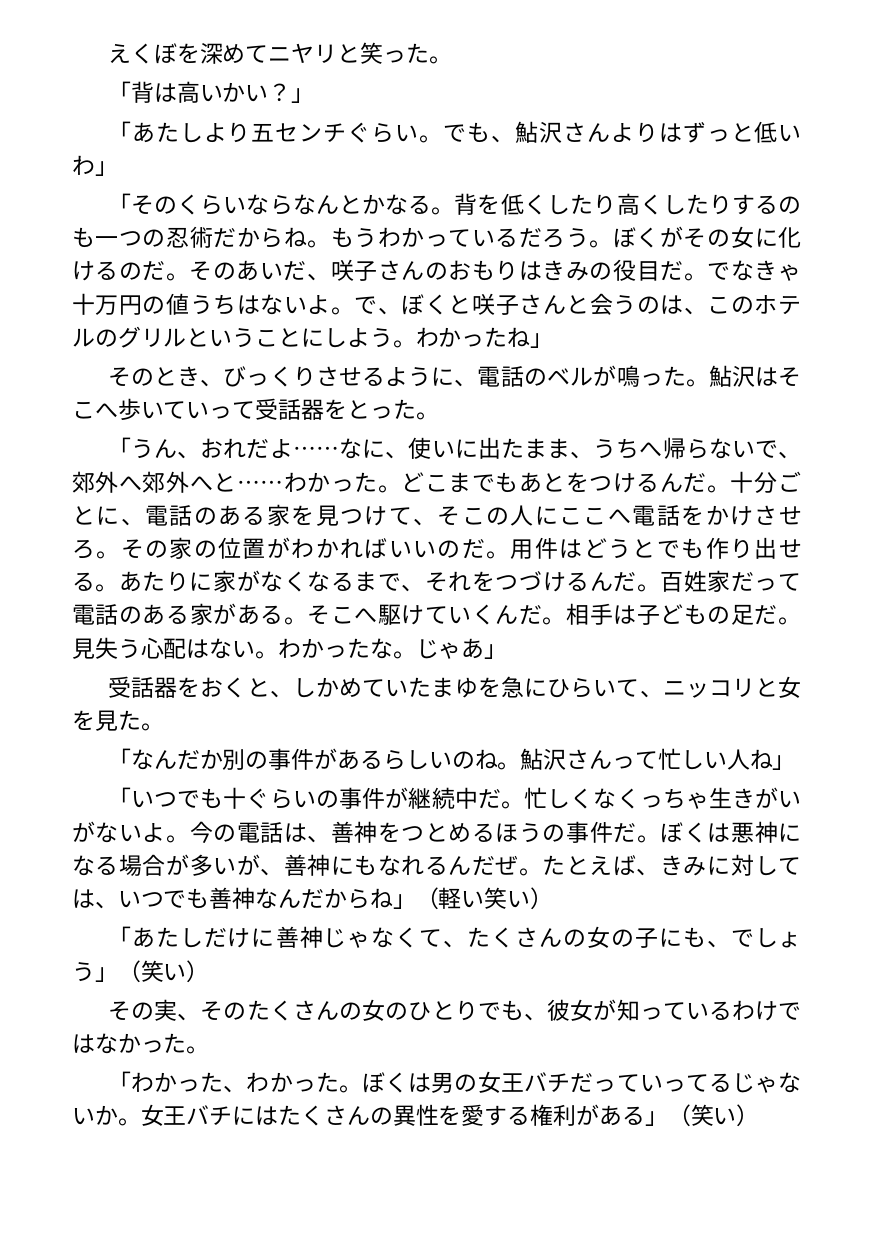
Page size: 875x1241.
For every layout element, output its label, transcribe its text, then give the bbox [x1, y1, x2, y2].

text 「あたしより五センチぐらい。でも、鮎沢さんよりはずっと低いわ」 [72, 114, 802, 181]
text 「いつでも十ぐらいの事件が継続中だ。忙しくなくっちゃ生きがいがないよ。今の電話は、善神をつとめるほうの事件だ。ぼくは悪神になる場合が多いが、善神にもなれるんだぜ。たとえば、きみに対しては、いつでも善神なんだからね」（軽い笑い） [72, 781, 802, 914]
text 「あたしだけに善神じゃなくて、たくさんの女の子にも、でしょう」（笑い） [72, 920, 802, 987]
text 「背は高いかい？」 [72, 75, 802, 108]
text 「うん、おれだよ……なに、使いに出たまま、うちへ帰らないで、郊外へ郊外へと……わかった。どこまでもあとをつけるんだ。十分ごとに、電話のある家を見つけて、そこの人にここへ電話をかけさせろ。その家の位置がわかればいいのだ。用件はどうとでも作り出せる。あたりに家がなくなるまで、それをつづけるんだ。百姓家だって電話のある家がある。そこへ駆けていくんだ。相手は子どもの足だ。見失う心配はない。わかったな。じゃあ」 [72, 431, 802, 664]
text えくぼを深めてニヤリと笑った。 [72, 36, 802, 69]
text 「なんだか別の事件があるらしいのね。鮎沢さんって忙しい人ね」 [72, 742, 802, 775]
text 「そのくらいならなんとかなる。背を低くしたり高くしたりするのも一つの忍術だからね。もうわかっているだろう。ぼくがその女に化けるのだ。そのあいだ、咲子さんのおもりはきみの役目だ。でなきゃ十万円の値うちはないよ。で、ぼくと咲子さんと会うのは、このホテルのグリルということにしよう。わかったね」 [72, 187, 802, 353]
text 受話器をおくと、しかめていたまゆを急にひらいて、ニッコリと女を見た。 [72, 670, 802, 736]
text その実、そのたくさんの女のひとりでも、彼女が知っているわけではなかった。 [72, 993, 802, 1059]
text そのとき、びっくりさせるように、電話のベルが鳴った。鮎沢はそこへ歩いていって受話器をとった。 [72, 359, 802, 425]
text 「わかった、わかった。ぼくは男の女王バチだっていってるじゃないか。女王バチにはたくさんの異性を愛する権利がある」（笑い） [72, 1065, 802, 1131]
